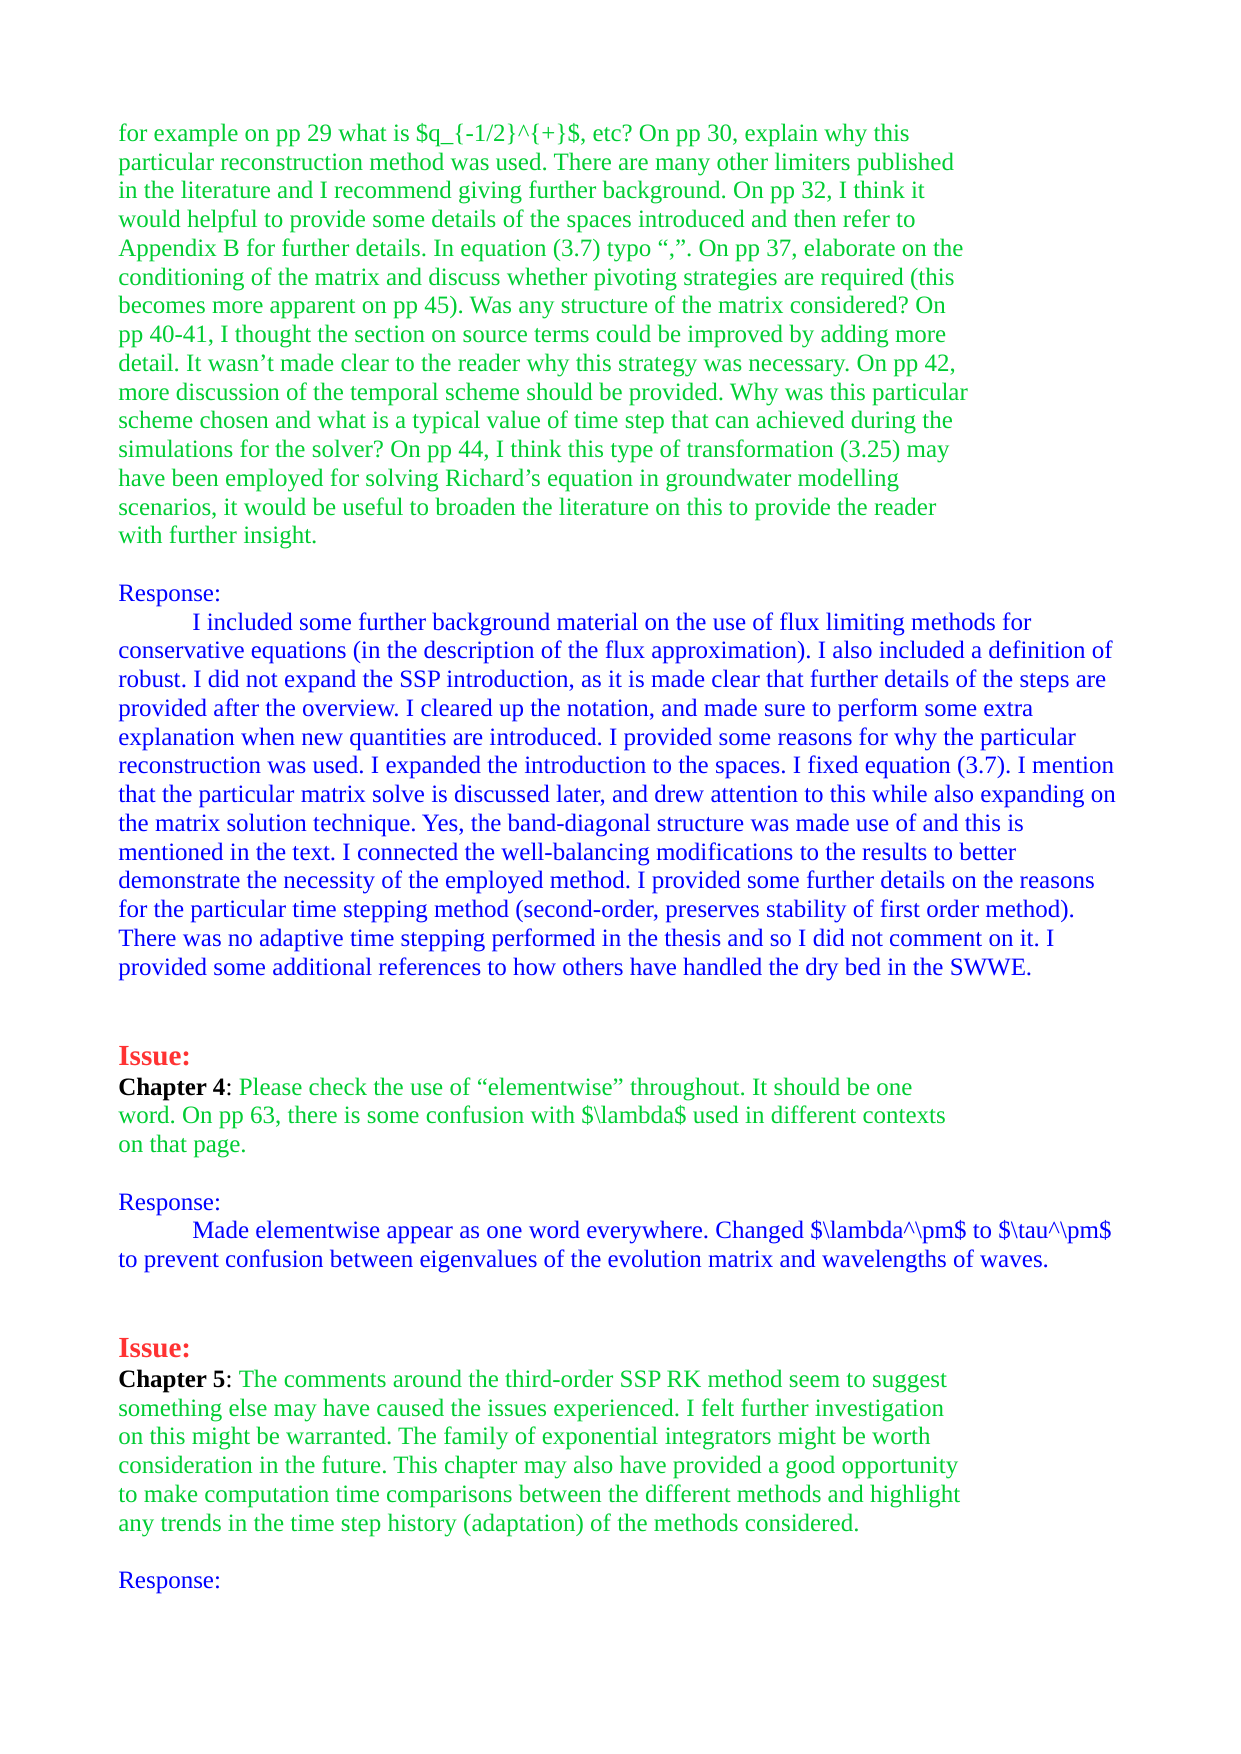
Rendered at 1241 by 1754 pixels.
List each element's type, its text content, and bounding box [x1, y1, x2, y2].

text for example on pp 29 what is $q_{-1/2}^{+}$, etc? On pp 30, explain why this [118, 118, 1122, 147]
text Issue: [118, 1330, 1122, 1364]
text pp 40-41, I thought the section on source terms could be improved by adding more [118, 319, 1122, 348]
text word. On pp 63, there is some confusion with $\lambda$ used in different contexts [118, 1100, 1122, 1129]
text with further insight. [118, 521, 1122, 549]
text in the literature and I recommend giving further background. On pp 32, I think it [118, 176, 1122, 204]
text simulations for the solver? On pp 44, I think this type of transformation (3.25) may [118, 434, 1122, 463]
text Chapter 4: Please check the use of “elementwise” throughout. It should be one [118, 1072, 1122, 1100]
text becomes more apparent on pp 45). Was any structure of the matrix considered? On [118, 291, 1122, 319]
text particular reconstruction method was used. There are many other limiters published [118, 147, 1122, 176]
text any trends in the time step history (adaptation) of the methods considered. [118, 1508, 1122, 1536]
text consideration in the future. This chapter may also have provided a good opportunity [118, 1450, 1122, 1479]
text have been employed for solving Richard’s equation in groundwater modelling [118, 463, 1122, 492]
text more discussion of the temporal scheme should be provided. Why was this particular [118, 377, 1122, 406]
text Response: [118, 1565, 1122, 1594]
text Made elementwise appear as one word everywhere. Changed $\lambda^\pm$ to $\tau^\pm$ to prevent confusion between eigenvalues of the evolution matrix and wavelengths of waves. [118, 1215, 1122, 1273]
text on that page. [118, 1129, 1122, 1158]
text on this might be warranted. The family of exponential integrators might be worth [118, 1421, 1122, 1450]
text Issue: [118, 1038, 1122, 1072]
text something else may have caused the issues experienced. I felt further investigation [118, 1393, 1122, 1421]
text would helpful to provide some details of the spaces introduced and then refer to [118, 204, 1122, 233]
text scheme chosen and what is a typical value of time step that can achieved during the [118, 406, 1122, 434]
text conditioning of the matrix and discuss whether pivoting strategies are required (this [118, 262, 1122, 291]
text scenarios, it would be useful to broaden the literature on this to provide the reader [118, 492, 1122, 521]
text Response: [118, 1187, 1122, 1215]
text Appendix B for further details. In equation (3.7) typo “,”. On pp 37, elaborate on the [118, 233, 1122, 262]
text I included some further background material on the use of flux limiting methods for conservative equations (in the description of the flux approximation). I also included a definition of robust. I did not expand the SSP introduction, as it is made clear that further details of the steps are provided after the overview. I cleared up the notation, and made sure to perform some extra explanation when new quantities are introduced. I provided some reasons for why the particular reconstruction was used. I expanded the introduction to the spaces. I fixed equation (3.7). I mention that the particular matrix solve is discussed later, and drew attention to this while also expanding on the matrix solution technique. Yes, the band-diagonal structure was made use of and this is mentioned in the text. I connected the well-balancing modifications to the results to better demonstrate the necessity of the employed method. I provided some further details on the reasons for the particular time stepping method (second-order, preserves stability of first order method). There was no adaptive time stepping performed in the thesis and so I did not comment on it. I provided some additional references to how others have handled the dry bed in the SWWE. [118, 607, 1122, 981]
text to make computation time comparisons between the different methods and highlight [118, 1479, 1122, 1508]
text detail. It wasn’t made clear to the reader why this strategy was necessary. On pp 42, [118, 348, 1122, 377]
text Response: [118, 578, 1122, 607]
text Chapter 5: The comments around the third-order SSP RK method seem to suggest [118, 1364, 1122, 1393]
